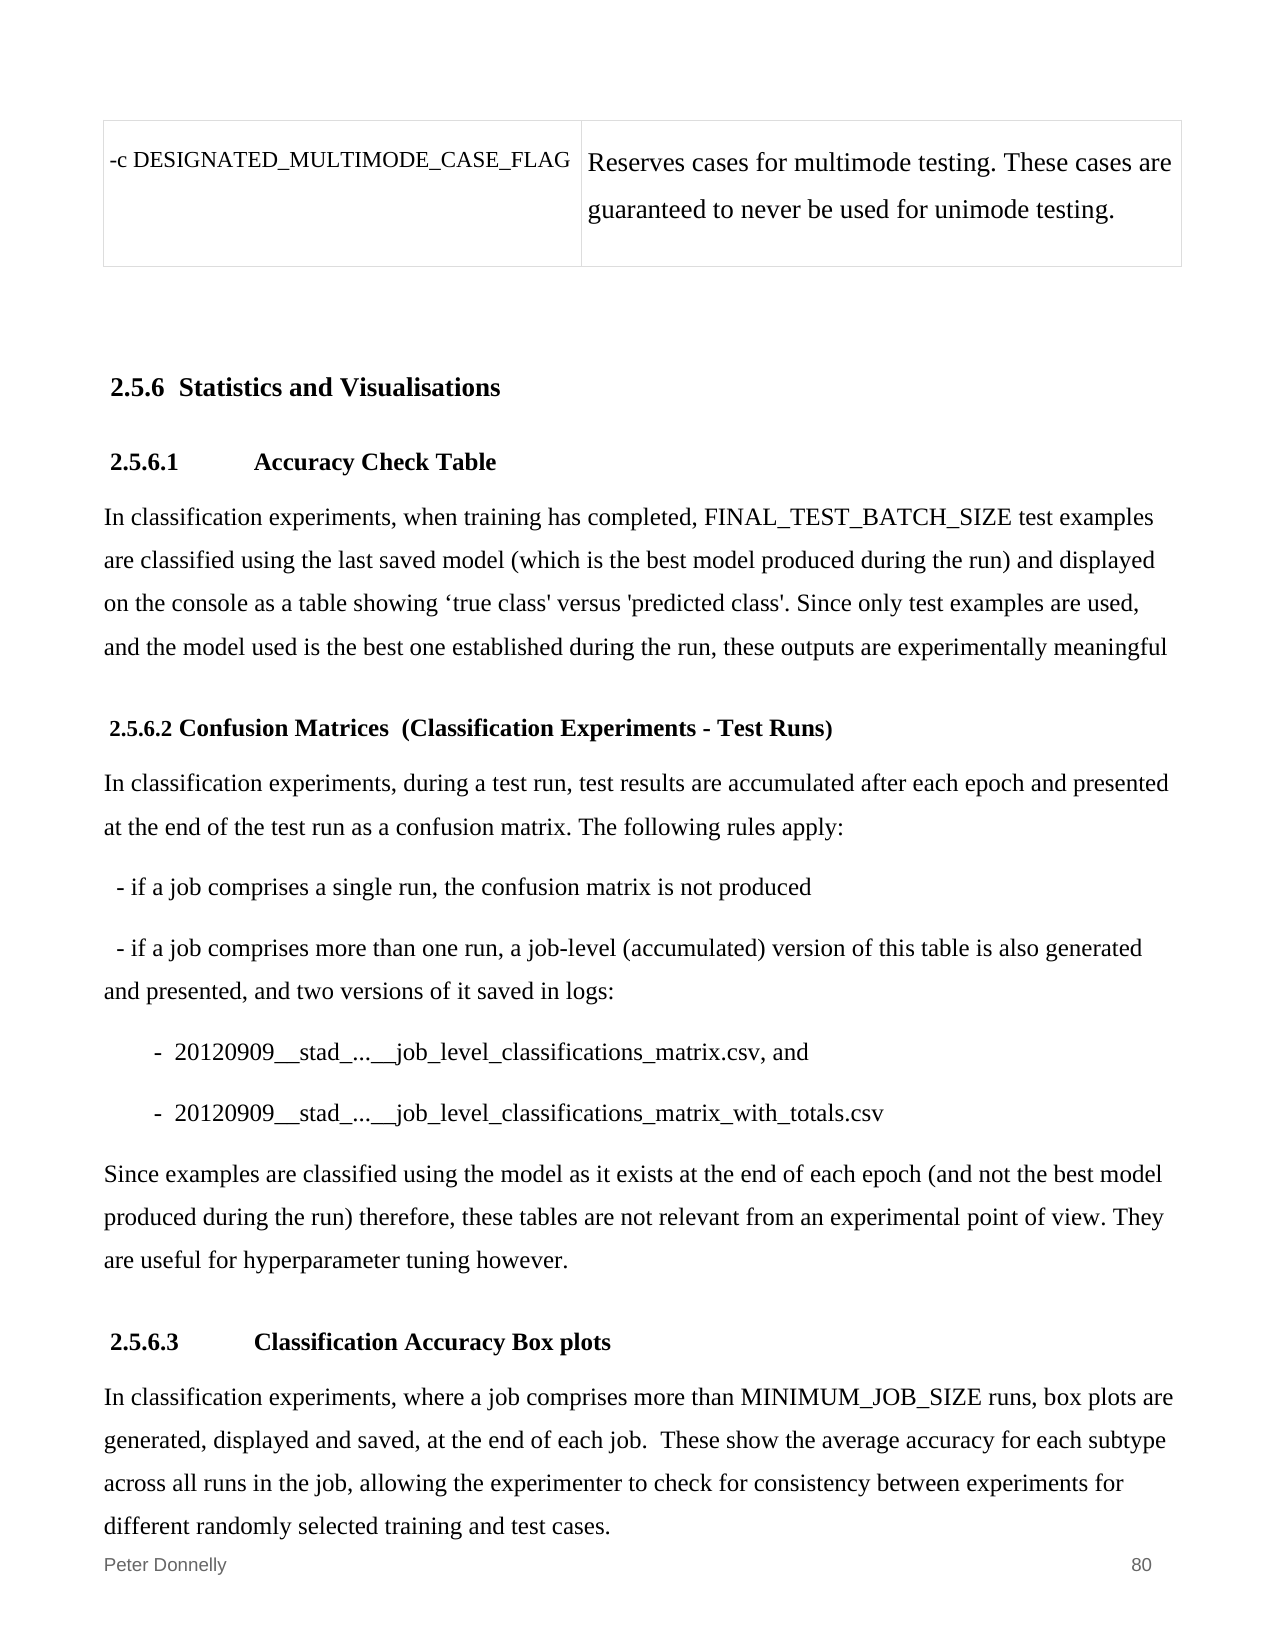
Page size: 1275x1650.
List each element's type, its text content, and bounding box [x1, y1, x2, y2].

subtitle Classification Accuracy Box plots [103, 1327, 1181, 1355]
table_cell Reserves cases for multimode testing. These cases are guaranteed to never be used for unimode testing. [582, 121, 1181, 266]
subtitle Confusion Matrices (Classification Experiments - Test Runs) [103, 713, 1181, 742]
text Since examples are classified using the model as it exists at the end of each epoch (and not the best model produced during the run) therefore, these tables are not relevant from an experimental point of view. They are useful for hyperparameter tuning however. [103, 1159, 1181, 1274]
table_cell -c DESIGNATED_MULTIMODE_CASE_FLAG [104, 121, 581, 266]
text In classification experiments, when training has completed, FINAL_TEST_BATCH_SIZE test examples are classified using the last saved model (which is the best model produced during the run) and displayed on the console as a table showing ‘true class' versus 'predicted class'. Since only test examples are used, and the model used is the best one established during the run, these outputs are experimentally meaningful [103, 502, 1181, 660]
subtitle Accuracy Check Table [103, 447, 1181, 476]
text - 20120909__stad_...__job_level_classifications_matrix.csv, and [103, 1037, 1181, 1066]
text - if a job comprises more than one run, a job-level (accumulated) version of this table is also generated and presented, and two versions of it saved in logs: [103, 933, 1181, 1005]
text In classification experiments, during a test run, test results are accumulated after each epoch and presented at the end of the test run as a confusion matrix. The following rules apply: [103, 768, 1181, 840]
subtitle Statistics and Visualisations [103, 372, 1181, 403]
text In classification experiments, where a job comprises more than MINIMUM_JOB_SIZE runs, box plots are generated, displayed and saved, at the end of each job. These show the average accuracy for each subtype across all runs in the job, allowing the experimenter to check for consistency between experiments for different randomly selected training and test cases. [103, 1382, 1181, 1540]
text - if a job comprises a single run, the confusion matrix is not produced [103, 872, 1181, 901]
text - 20120909__stad_...__job_level_classifications_matrix_with_totals.csv [103, 1098, 1181, 1127]
